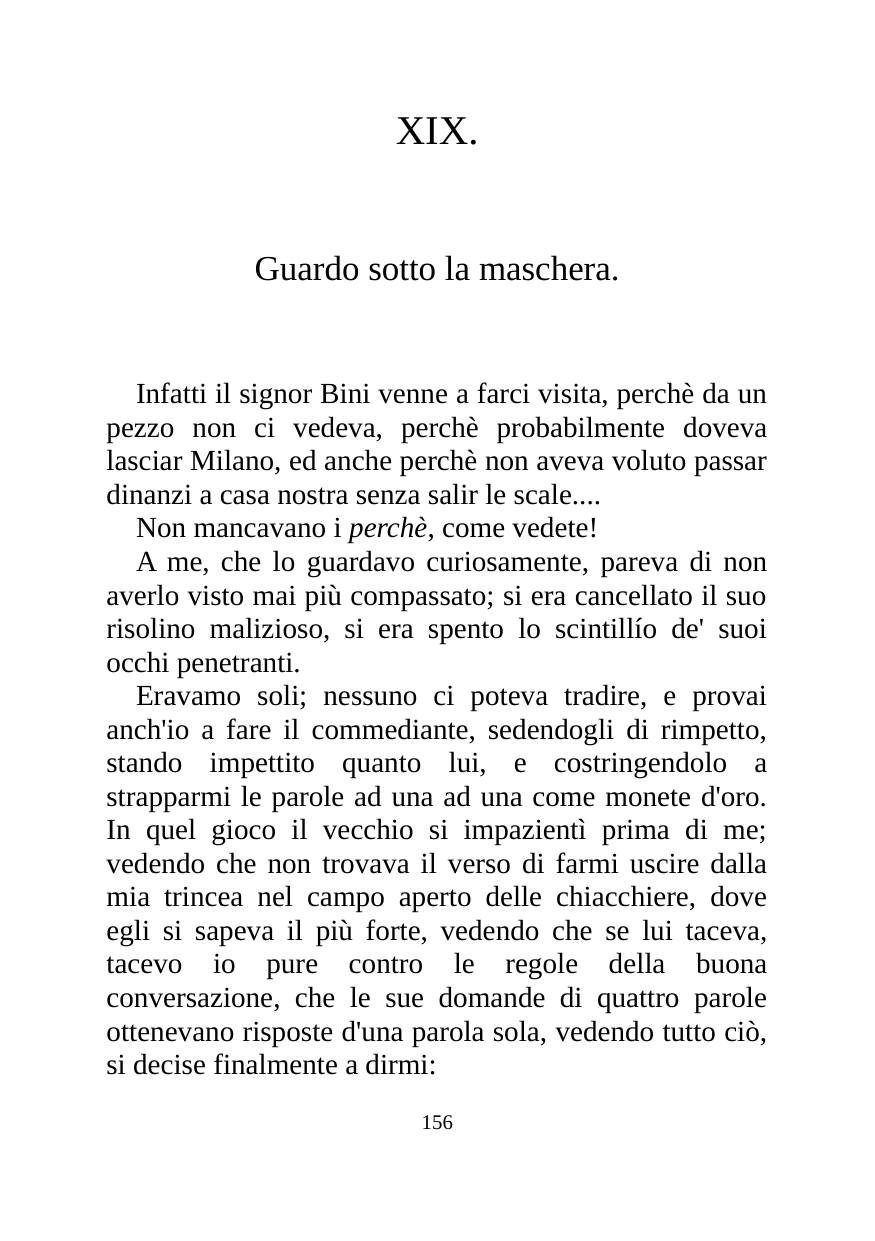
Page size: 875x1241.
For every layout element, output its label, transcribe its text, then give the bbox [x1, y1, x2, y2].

subtitle Guardo sotto la maschera. [106, 248, 768, 288]
text Infatti il signor Bini venne a farci visita, perchè da un pezzo non ci vedeva, perchè probabilmente doveva lasciar Milano, ed anche perchè non aveva voluto passar dinanzi a casa nostra senza salir le scale.... [106, 376, 768, 511]
subtitle XIX. [106, 106, 768, 153]
text Eravamo soli; nessuno ci poteva tradire, e provai anch'io a fare il commediante, sedendogli di rimpetto, stando impettito quanto lui, e costringendolo a strapparmi le parole ad una ad una come monete d'oro. In quel gioco il vecchio si impazientì prima di me; vedendo che non trovava il verso di farmi uscire dalla mia trincea nel campo aperto delle chiacchiere, dove egli si sapeva il più forte, vedendo che se lui taceva, tacevo io pure contro le regole della buona conversazione, che le sue domande di quattro parole ottenevano risposte d'una parola sola, vedendo tutto ciò, si decise finalmente a dirmi: [106, 678, 768, 1081]
text Non mancavano i perchè, come vedete! [106, 511, 768, 544]
text A me, che lo guardavo curiosamente, pareva di non averlo visto mai più compassato; si era cancellato il suo risolino malizioso, si era spento lo scintillío de' suoi occhi penetranti. [106, 544, 768, 678]
